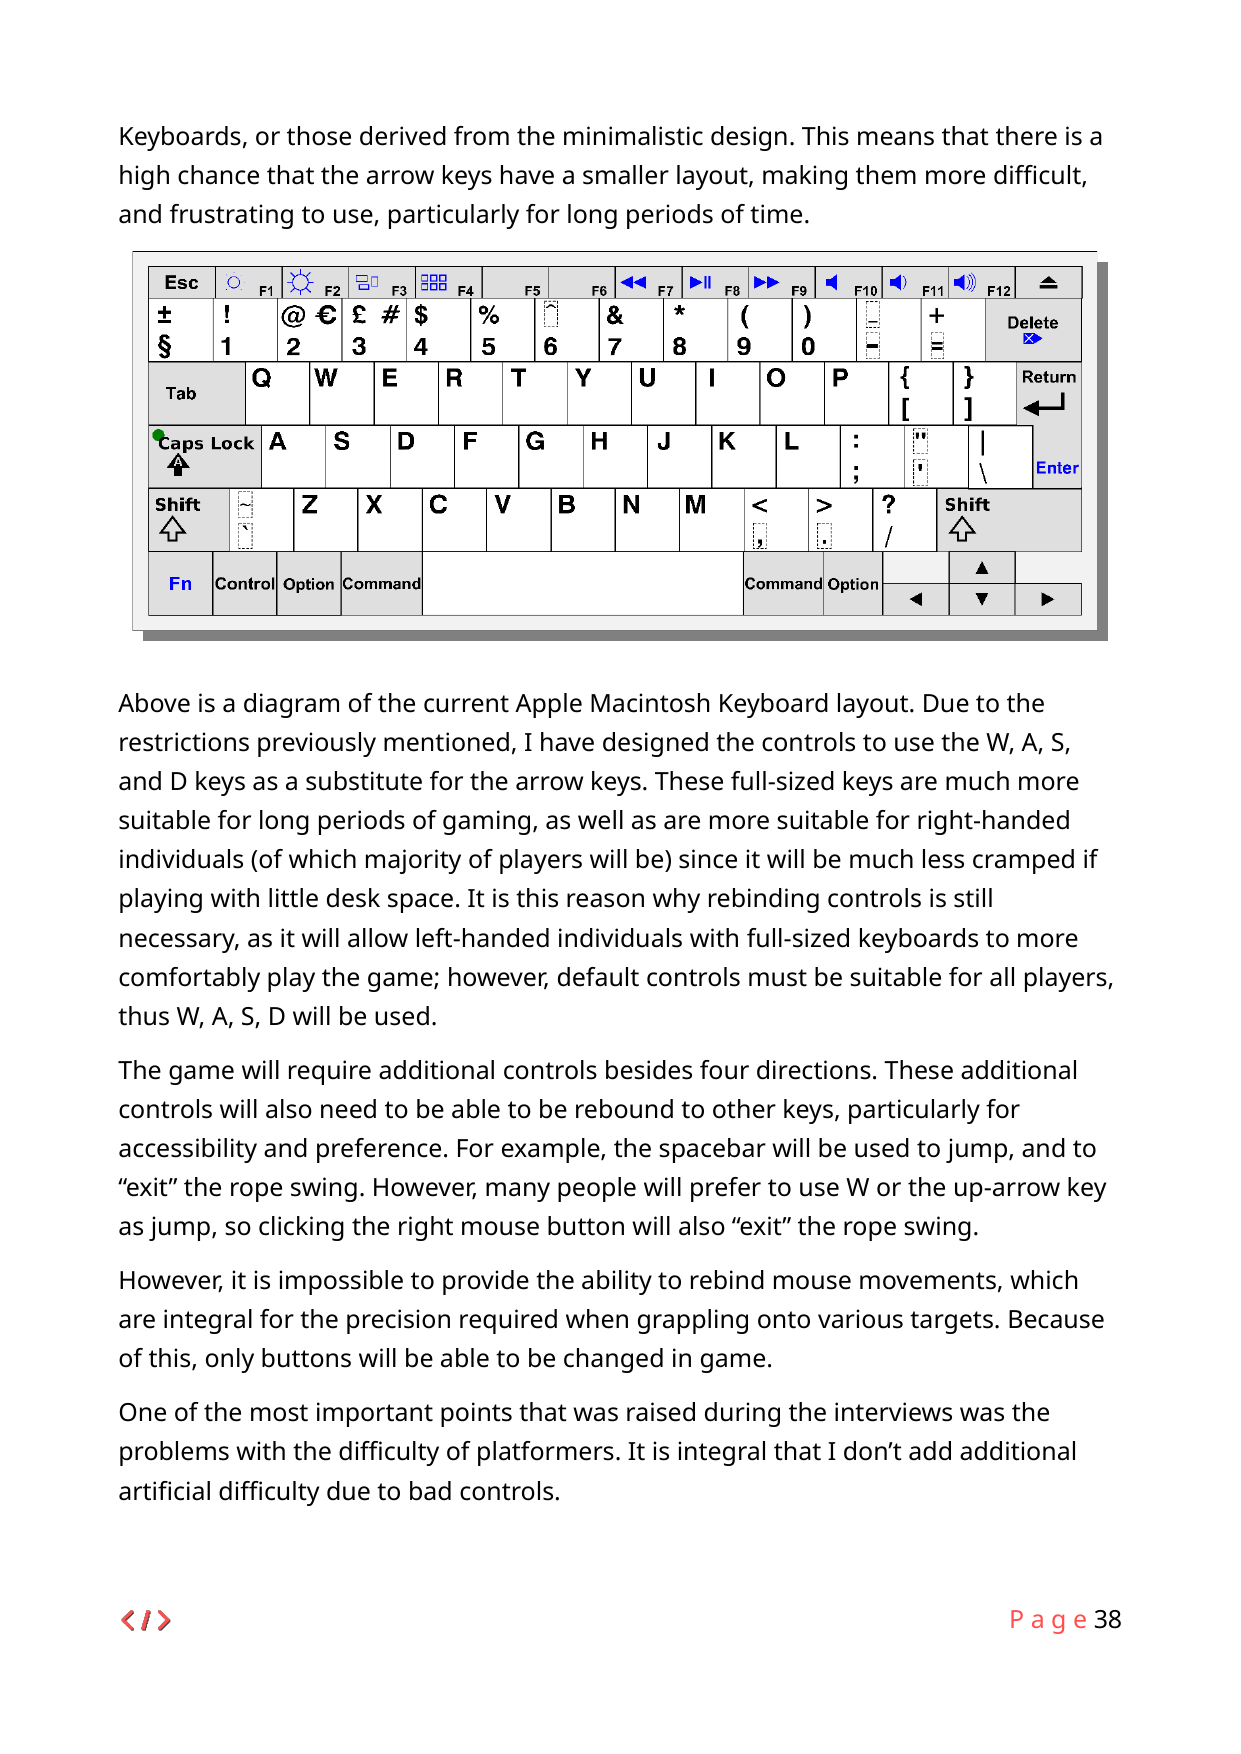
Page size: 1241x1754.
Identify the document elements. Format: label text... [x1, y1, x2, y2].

picture [116, 1591, 175, 1649]
text Keyboards, or those derived from the minimalistic design. This means that there is a high chance that the arrow keys have a smaller layout, making them more difficult, and frustrating to use, particularly for long periods of time. [118, 118, 1122, 231]
picture [132, 251, 1098, 631]
text However, it is impossible to provide the ability to rebind mouse movements, which are integral for the precision required when grappling onto various targets. Because of this, only buttons will be able to be changed in game. [118, 1263, 1122, 1375]
text The game will require additional controls besides four directions. These additional controls will also need to be able to be rebound to other keys, particularly for accessibility and preference. For example, the spacebar will be used to jump, and to “exit” the rope swing. However, many people will prefer to use W or the up-arrow key as jump, so clicking the right mouse button will also “exit” the rope swing. [118, 1052, 1122, 1243]
text Above is a diagram of the current Apple Macintosh Keyboard layout. Due to the restrictions previously mentioned, I have designed the controls to use the W, A, S, and D keys as a substitute for the arrow keys. These full-sized keys are much more suitable for long periods of gaming, as well as are more suitable for right-handed individuals (of which majority of players will be) since it will be much less cramped if playing with little desk space. It is this reason why rebinding controls is still necessary, as it will allow left-handed individuals with full-sized keyboards to more comfortably play the game; however, default controls must be suitable for all players, thus W, A, S, D will be used. [118, 250, 1122, 1033]
text One of the most important points that was raised during the interviews was the problems with the difficulty of platformers. It is integral that I don’t add additional artificial difficulty due to bad controls. [118, 1395, 1122, 1507]
